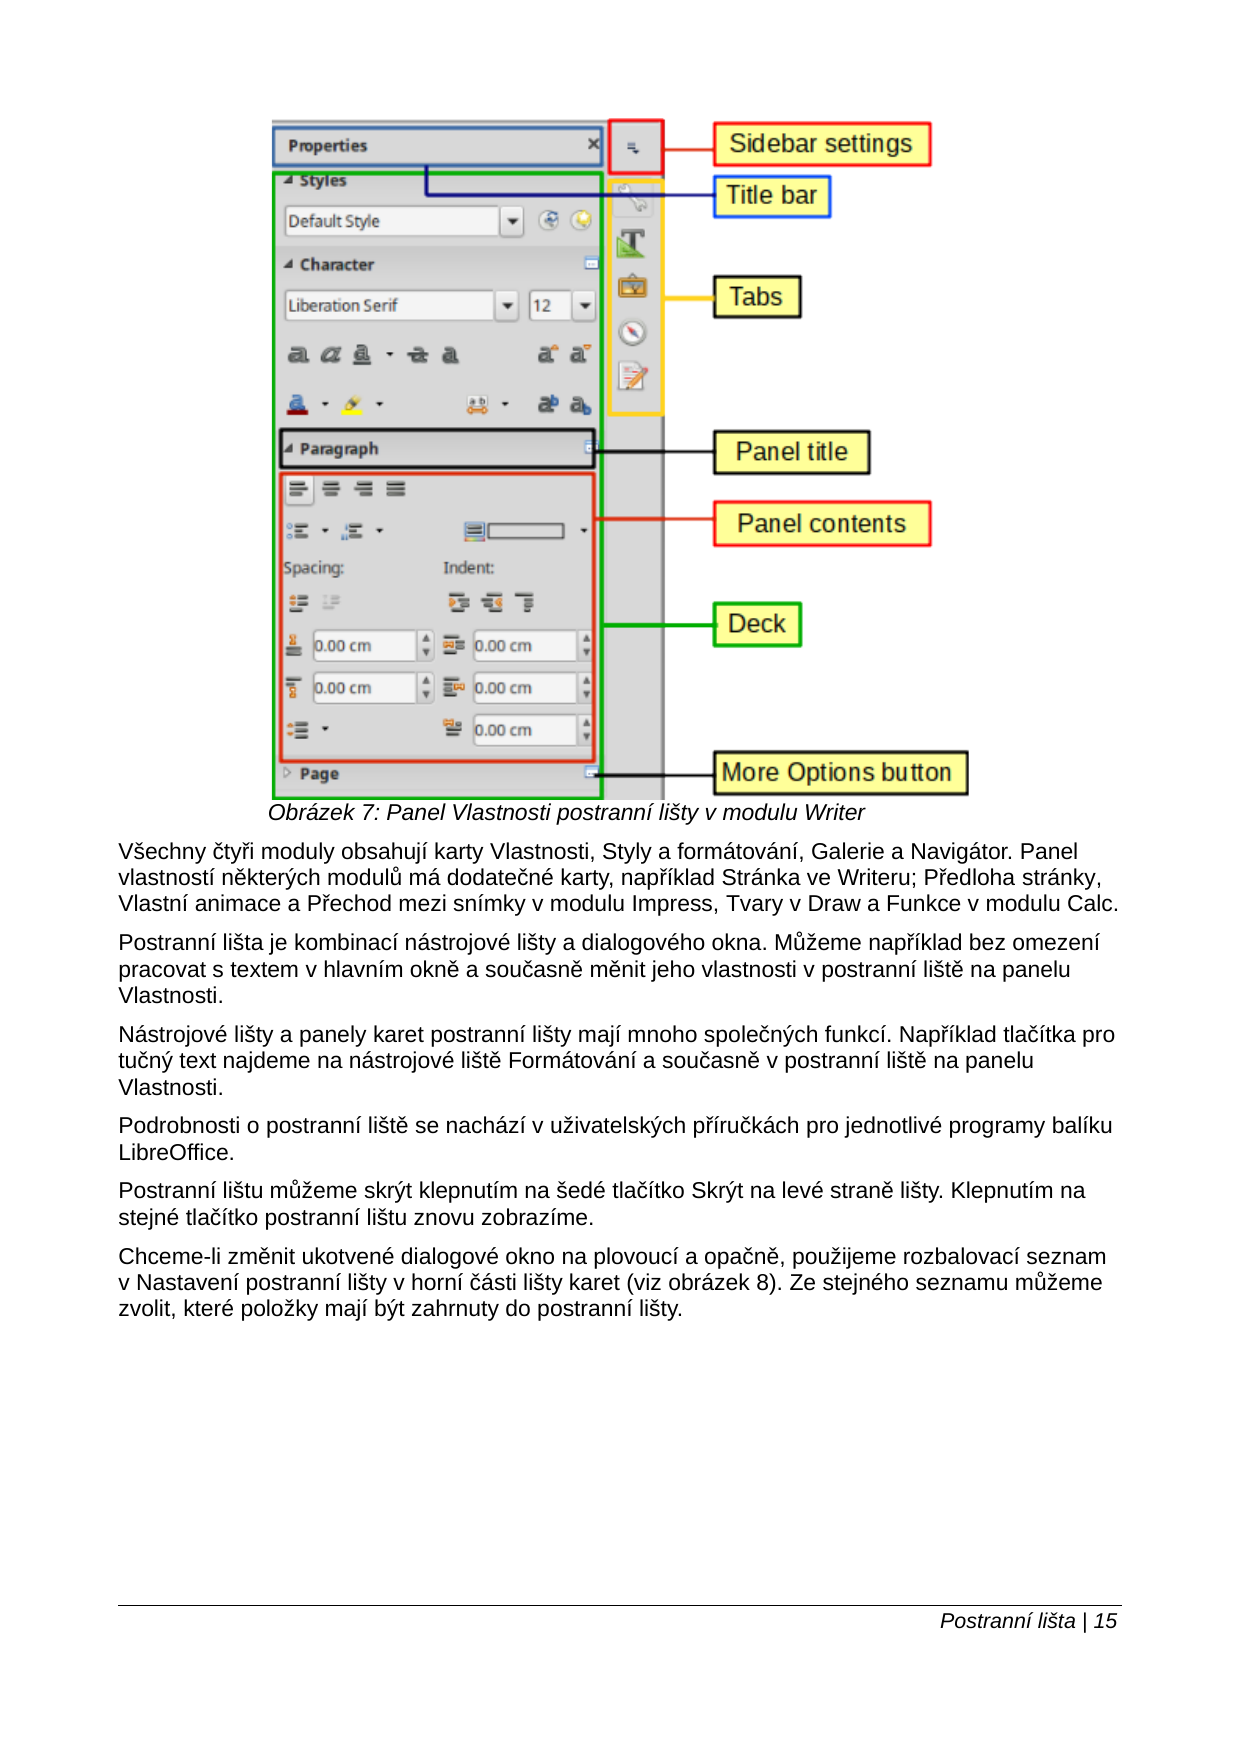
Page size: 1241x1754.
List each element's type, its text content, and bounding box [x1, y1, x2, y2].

text Postranní lišta je kombinací nástrojové lišty a dialogového okna. Můžeme například bez omezení pracovat s textem v hlavním okně a současně měnit jeho vlastnosti v postranní liště na panelu Vlastnosti. [118, 929, 1122, 1008]
picture [271, 118, 969, 800]
text Nástrojové lišty a panely karet postranní lišty mají mnoho společných funkcí. Například tlačítka pro tučný text najdeme na nástrojové liště Formátování a současně v postranní liště na panelu Vlastnosti. [118, 1021, 1122, 1100]
text Chceme-li změnit ukotvené dialogové okno na plovoucí a opačně, použijeme rozbalovací seznam v Nastavení postranní lišty v horní části lišty karet (viz obrázek 8). Ze stejného seznamu můžeme zvolit, které položky mají být zahrnuty do postranní lišty. [118, 1243, 1122, 1322]
text Obrázek 7: Panel Vlastnosti postranní lišty v modulu Writer [268, 800, 973, 826]
text Podrobnosti o postranní liště se nachází v uživatelských příručkách pro jednotlivé programy balíku LibreOffice. [118, 1112, 1122, 1165]
text Všechny čtyři moduly obsahují karty Vlastnosti, Styly a formátování, Galerie a Navigátor. Panel vlastností některých modulů má dodatečné karty, například Stránka ve Writeru; Předloha stránky, Vlastní animace a Přechod mezi snímky v modulu Impress, Tvary v Draw a Funkce v modulu Calc. [118, 838, 1122, 917]
text Postranní lištu můžeme skrýt klepnutím na šedé tlačítko Skrýt na levé straně lišty. Klepnutím na stejné tlačítko postranní lištu znovu zobrazíme. [118, 1177, 1122, 1230]
